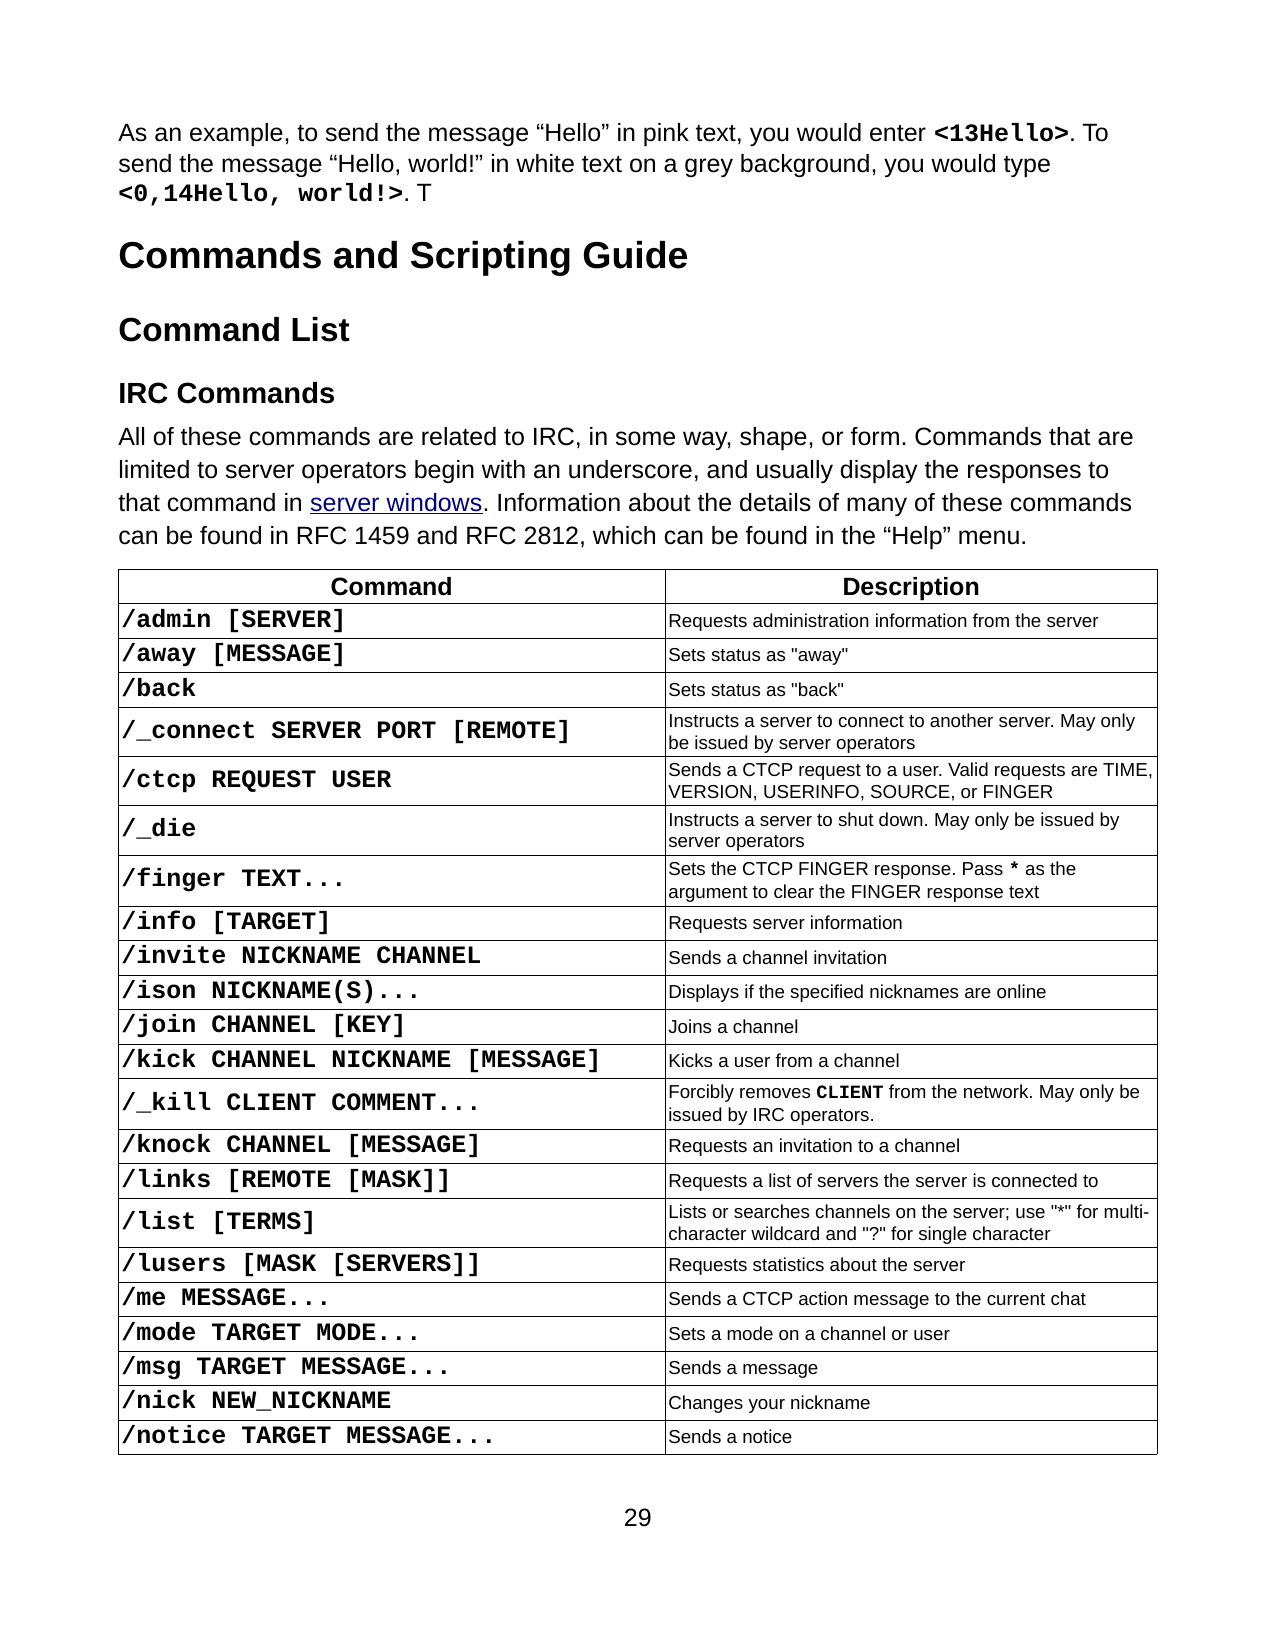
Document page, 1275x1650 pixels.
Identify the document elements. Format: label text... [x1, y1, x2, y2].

table_cell /me MESSAGE... [119, 1283, 665, 1316]
text As an example, to send the message “Hello” in pink text, you would enter <13Hello>. To send the message “Hello, world!” in white text on a grey background, you would type <0,14Hello, world!>. T [118, 118, 1157, 209]
table_cell Lists or searches channels on the server; use "*" for multi-character wildcard and "?" for single character [666, 1199, 1157, 1247]
table_cell Sends a notice [666, 1421, 1157, 1454]
table_cell Sets status as "away" [666, 639, 1157, 672]
table_cell Changes your nickname [666, 1386, 1157, 1419]
table_cell Instructs a server to connect to another server. May only be issued by server operators [666, 708, 1157, 756]
table_cell Sends a CTCP action message to the current chat [666, 1283, 1157, 1316]
table_header Command [119, 570, 665, 603]
table_header Description [666, 570, 1157, 603]
table_cell /_connect SERVER PORT [REMOTE] [119, 708, 665, 756]
subtitle IRC Commands [118, 376, 1157, 409]
table_cell Requests an invitation to a channel [666, 1130, 1157, 1163]
text All of these commands are related to IRC, in some way, shape, or form. Commands that are limited to server operators begin with an underscore, and usually display the responses to that command in server windows. Information about the details of many of these commands can be found in RFC 1459 and RFC 2812, which can be found in the “Help” menu. [118, 422, 1157, 549]
table_cell Sets status as "back" [666, 673, 1157, 707]
table_cell Requests server information [666, 907, 1157, 940]
table_cell /ison NICKNAME(S)... [119, 976, 665, 1009]
table_cell /msg TARGET MESSAGE... [119, 1352, 665, 1385]
table_cell /list [TERMS] [119, 1199, 665, 1247]
table_cell /join CHANNEL [KEY] [119, 1010, 665, 1043]
table_cell Forcibly removes CLIENT from the network. May only be issued by IRC operators. [666, 1079, 1157, 1129]
table_cell Requests a list of servers the server is connected to [666, 1164, 1157, 1198]
table_cell Joins a channel [666, 1010, 1157, 1043]
table_cell /_kill CLIENT COMMENT... [119, 1079, 665, 1129]
table_cell /lusers [MASK [SERVERS]] [119, 1248, 665, 1282]
table_cell Sets a mode on a channel or user [666, 1317, 1157, 1351]
table_cell /_die [119, 806, 665, 854]
table_cell /mode TARGET MODE... [119, 1317, 665, 1351]
table_cell /away [MESSAGE] [119, 639, 665, 672]
table_cell Displays if the specified nicknames are online [666, 976, 1157, 1009]
table_cell /links [REMOTE [MASK]] [119, 1164, 665, 1198]
table_cell /admin [SERVER] [119, 604, 665, 638]
table_cell Requests statistics about the server [666, 1248, 1157, 1282]
table_cell /finger TEXT... [119, 856, 665, 906]
table_cell Instructs a server to shut down. May only be issued by server operators [666, 806, 1157, 854]
table_cell Sets the CTCP FINGER response. Pass * as the argument to clear the FINGER response text [666, 856, 1157, 906]
subtitle Commands and Scripting Guide [118, 234, 1157, 277]
table_cell /notice TARGET MESSAGE... [119, 1421, 665, 1454]
table_cell /back [119, 673, 665, 707]
table_cell /invite NICKNAME CHANNEL [119, 941, 665, 974]
table_cell /info [TARGET] [119, 907, 665, 940]
subtitle Command List [118, 310, 1157, 349]
table_cell Sends a message [666, 1352, 1157, 1385]
table_cell Sends a CTCP request to a user. Valid requests are TIME, VERSION, USERINFO, SOURCE, or FINGER [666, 757, 1157, 805]
table_cell /knock CHANNEL [MESSAGE] [119, 1130, 665, 1163]
table_cell /nick NEW_NICKNAME [119, 1386, 665, 1419]
table_cell /kick CHANNEL NICKNAME [MESSAGE] [119, 1045, 665, 1078]
table_cell Requests administration information from the server [666, 604, 1157, 638]
table_cell Sends a channel invitation [666, 941, 1157, 974]
table_cell Kicks a user from a channel [666, 1045, 1157, 1078]
table_cell /ctcp REQUEST USER [119, 757, 665, 805]
